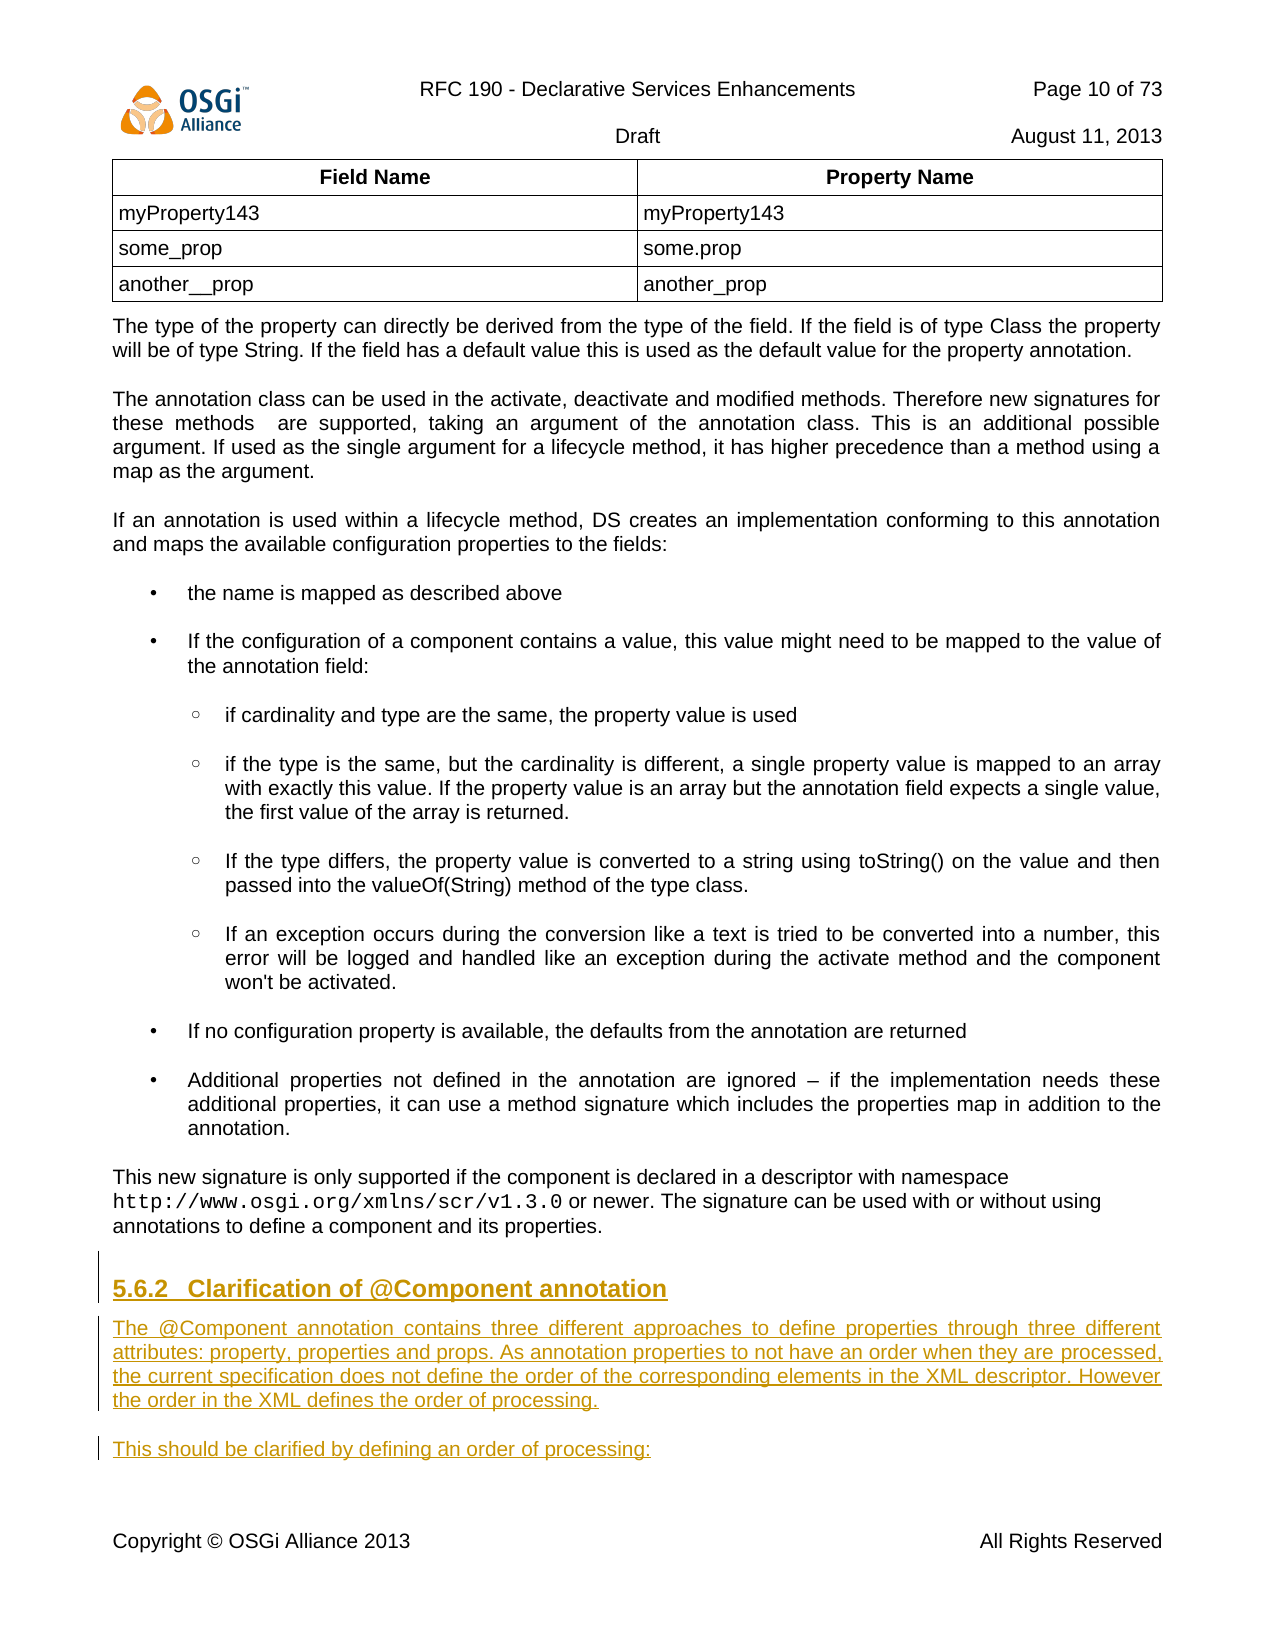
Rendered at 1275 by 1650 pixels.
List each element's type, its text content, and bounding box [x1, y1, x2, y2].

text The type of the property can directly be derived from the type of the field. If the field is of type Class the property will be of type String. If the field has a default value this is used as the default value for the property annotation. [112, 314, 1162, 362]
list if the type is the same, but the cardinality is different, a single property value is mapped to an array with exactly this value. If the property value is an array but the annotation field expects a single value, the first value of the array is returned. [187, 751, 1162, 823]
text the order in the XML defines the order of processing. [112, 1385, 1162, 1411]
table_cell some.prop [638, 231, 1162, 266]
text This should be clarified by defining an order of processing: [112, 1436, 1162, 1460]
list If no configuration property is available, the defaults from the annotation are returned [150, 1018, 1162, 1042]
list Additional properties not defined in the annotation are ignored – if the implementation needs these additional properties, it can use a method signature which includes the properties map in addition to the annotation. [150, 1067, 1162, 1139]
table_header Field Name [113, 160, 637, 194]
list If the type differs, the property value is converted to a string using toString() on the value and then passed into the valueOf(String) method of the type class. [187, 848, 1162, 896]
text The @Component annotation contains three different approaches to define properties through three different [112, 1316, 1162, 1337]
list the name is mapped as described above [150, 580, 1162, 604]
list If the configuration of a component contains a value, this value might need to be mapped to the value of the annotation field: [150, 629, 1162, 677]
text attributes: property, properties and props. As annotation properties to not have an order when they are processed, [112, 1338, 1162, 1361]
picture [113, 78, 257, 142]
subtitle Clarification of @Component annotation [112, 1274, 1162, 1303]
table_cell myProperty143 [638, 196, 1162, 230]
list If an exception occurs during the conversion like a text is tried to be converted into a number, this error will be logged and handled like an exception during the activate method and the component won't be activated. [187, 921, 1162, 993]
table_header Property Name [638, 160, 1162, 194]
text the current specification does not define the order of the corresponding elements in the XML descriptor. However [112, 1362, 1162, 1384]
text This new signature is only supported if the component is declared in a descriptor with namespace http://www.osgi.org/xmlns/scr/v1.3.0 or newer. The signature can be used with or without using annotations to define a component and its properties. [112, 1164, 1162, 1238]
list if cardinality and type are the same, the property value is used [187, 702, 1162, 726]
text If an annotation is used within a lifecycle method, DS creates an implementation conforming to this annotation and maps the available configuration properties to the fields: [112, 507, 1162, 555]
text The annotation class can be used in the activate, deactivate and modified methods. Therefore new signatures for these methods are supported, taking an argument of the annotation class. This is an additional possible argument. If used as the single argument for a lifecycle method, it has higher precedence than a method using a map as the argument. [112, 387, 1162, 482]
table_cell some_prop [113, 231, 637, 266]
table_cell another__prop [113, 267, 637, 301]
table_cell another_prop [638, 267, 1162, 301]
table_cell myProperty143 [113, 196, 637, 230]
